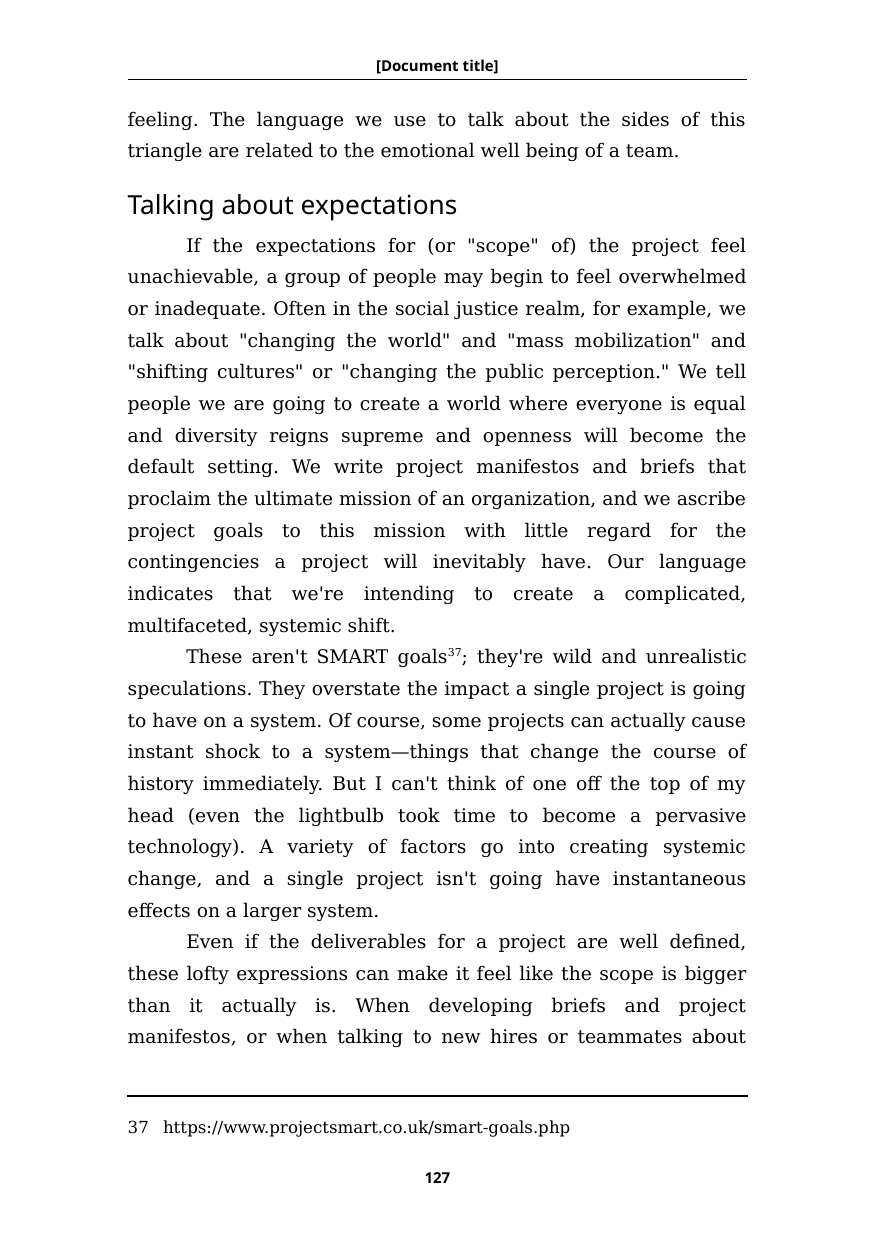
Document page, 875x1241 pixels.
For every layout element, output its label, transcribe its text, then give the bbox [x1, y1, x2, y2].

text https://www.projectsmart.co.uk/smart-goals.php [127, 1118, 747, 1138]
text These aren't SMART goals; they're wild and unrealistic speculations. They overstate the impact a single project is going to have on a system. Of course, some projects can actually cause instant shock to a system—things that change the course of history immediately. But I can't think of one off the top of my head (even the lightbulb took time to become a pervasive technology). A variety of factors go into creating systemic change, and a single project isn't going have instantaneous effects on a larger system. [127, 647, 747, 922]
text Even if the deliverables for a project are well defined, these lofty expressions can make it feel like the scope is bigger than it actually is. When developing briefs and project manifestos, or when talking to new hires or teammates about [127, 932, 747, 1048]
text feeling. The language we use to talk about the sides of this triangle are related to the emotional well being of a team. [127, 109, 747, 162]
text If the expectations for (or "scope" of) the project feel unachievable, a group of people may begin to feel overwhelmed or inadequate. Often in the social justice realm, for example, we talk about "changing the world" and "mass mobilization" and "shifting cultures" or "changing the public perception." We tell people we are going to create a world where everyone is equal and diversity reigns supreme and openness will become the default setting. We write project manifestos and briefs that proclaim the ultimate mission of an organization, and we ascribe project goals to this mission with little regard for the contingencies a project will inevitably have. Our language indicates that we're intending to create a complicated, multifaceted, systemic shift. [127, 235, 747, 637]
subtitle Talking about expectations [127, 187, 747, 222]
